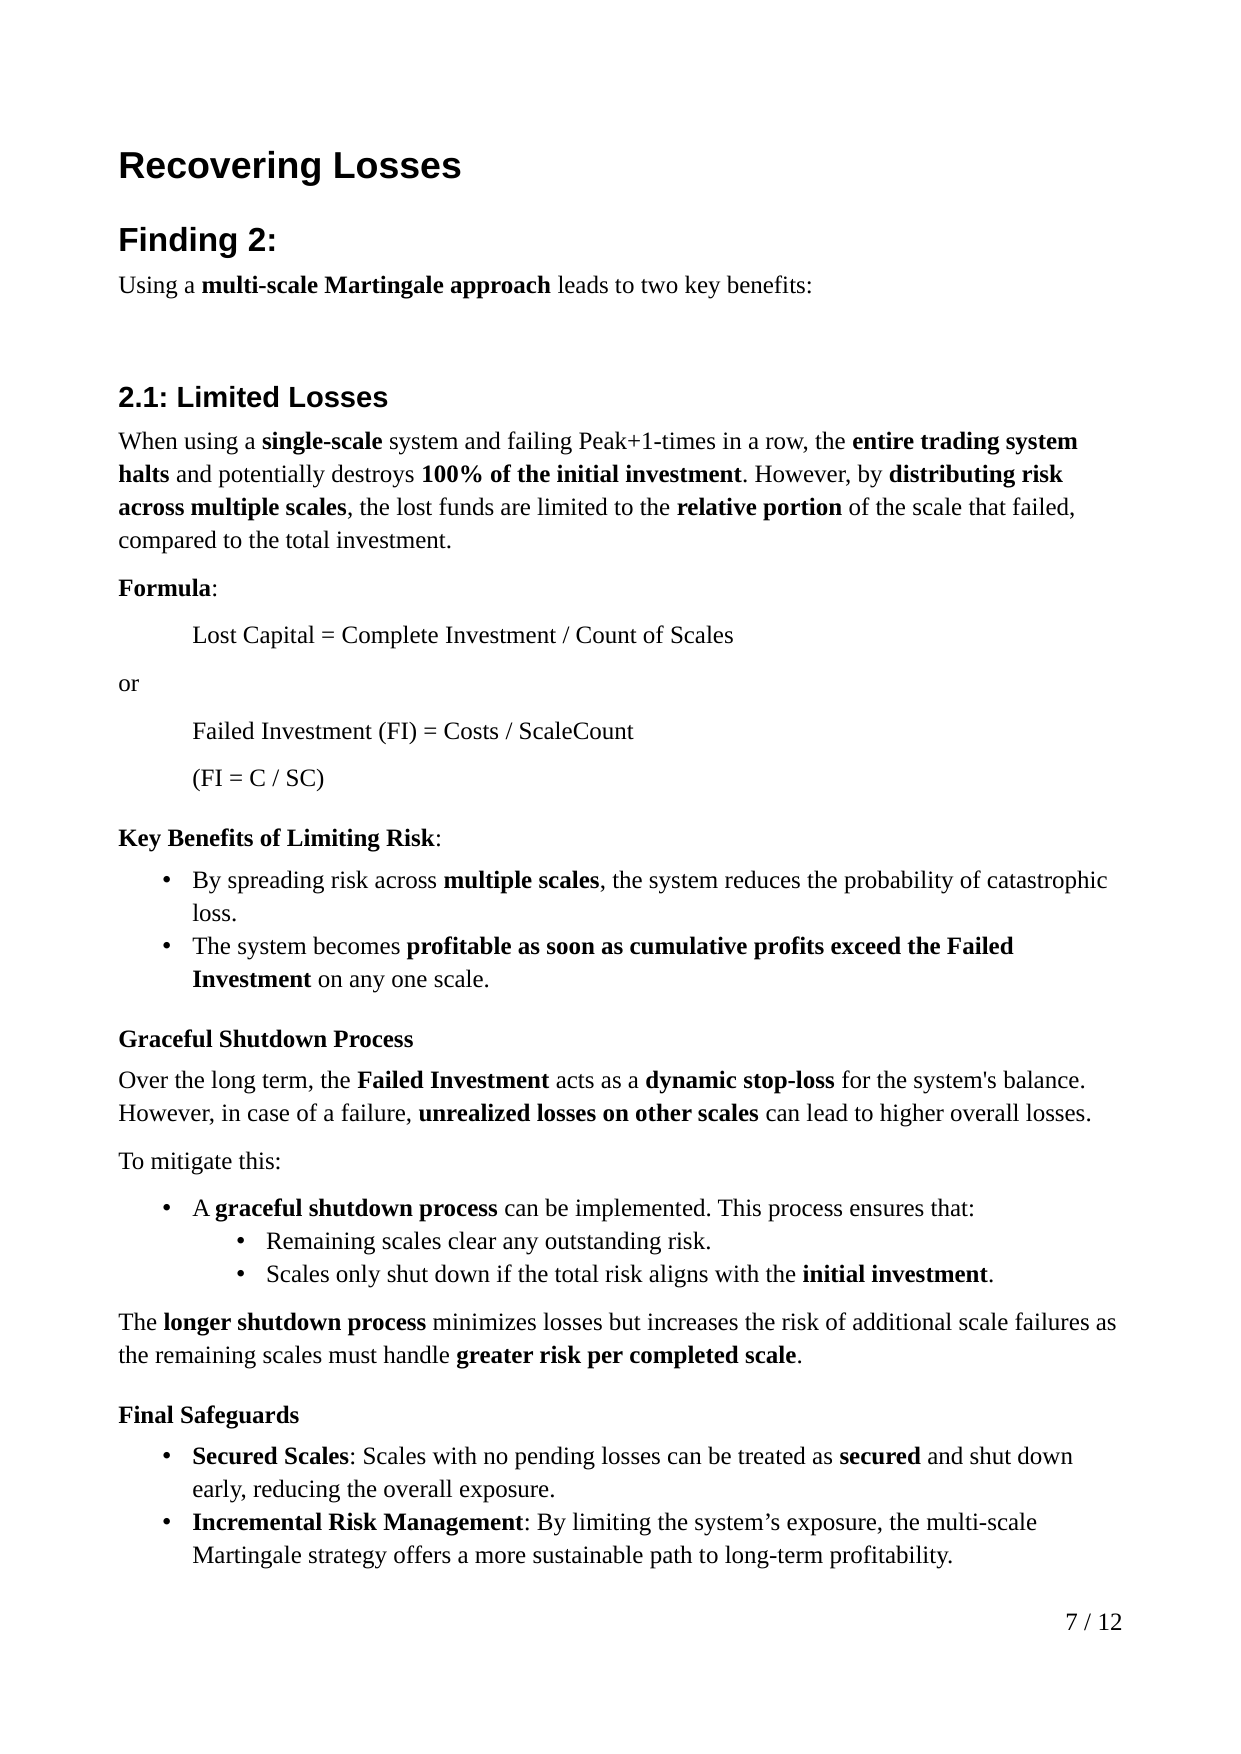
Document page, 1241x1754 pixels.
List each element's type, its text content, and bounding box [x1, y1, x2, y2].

subtitle Graceful Shutdown Process [118, 1024, 1122, 1053]
list The system becomes profitable as soon as cumulative profits exceed the Failed Investment on any one scale. [162, 931, 1122, 993]
list By spreading risk across multiple scales, the system reduces the probability of catastrophic loss. [162, 865, 1122, 927]
subtitle Recovering Losses [118, 143, 1122, 186]
text Over the long term, the Failed Investment acts as a dynamic stop-loss for the system's balance. However, in case of a failure, unrealized losses on other scales can lead to higher overall losses. [118, 1065, 1122, 1127]
subtitle Key Benefits of Limiting Risk: [118, 823, 1122, 852]
text Using a multi-scale Martingale approach leads to two key benefits: [118, 271, 1122, 299]
list Secured Scales: Scales with no pending losses can be treated as secured and shut down early, reducing the overall exposure. [162, 1441, 1122, 1503]
list Incremental Risk Management: By limiting the system’s exposure, the multi-scale Martingale strategy offers a more sustainable path to long-term profitability. [162, 1507, 1122, 1569]
subtitle Finding 2: [118, 219, 1122, 258]
text (FI = C / SC) [118, 763, 1122, 792]
text Failed Investment (FI) = Costs / ScaleCount [118, 716, 1122, 744]
subtitle Final Safeguards [118, 1400, 1122, 1429]
text To mitigate this: [118, 1146, 1122, 1174]
list A graceful shutdown process can be implemented. This process ensures that: [162, 1193, 1122, 1222]
list Scales only shut down if the total risk aligns with the initial investment. [236, 1259, 1122, 1288]
text When using a single-scale system and failing Peak+1-times in a row, the entire trading system halts and potentially destroys 100% of the initial investment. However, by distributing risk across multiple scales, the lost funds are limited to the relative portion of the scale that failed, compared to the total investment. [118, 426, 1122, 554]
list Remaining scales clear any outstanding risk. [236, 1226, 1122, 1255]
subtitle 2.1: Limited Losses [118, 380, 1122, 414]
text or [118, 668, 1122, 697]
text Lost Capital = Complete Investment​ / Count of Scales [118, 621, 1122, 649]
text Formula: [118, 573, 1122, 602]
text The longer shutdown process minimizes losses but increases the risk of additional scale failures as the remaining scales must handle greater risk per completed scale. [118, 1307, 1122, 1369]
